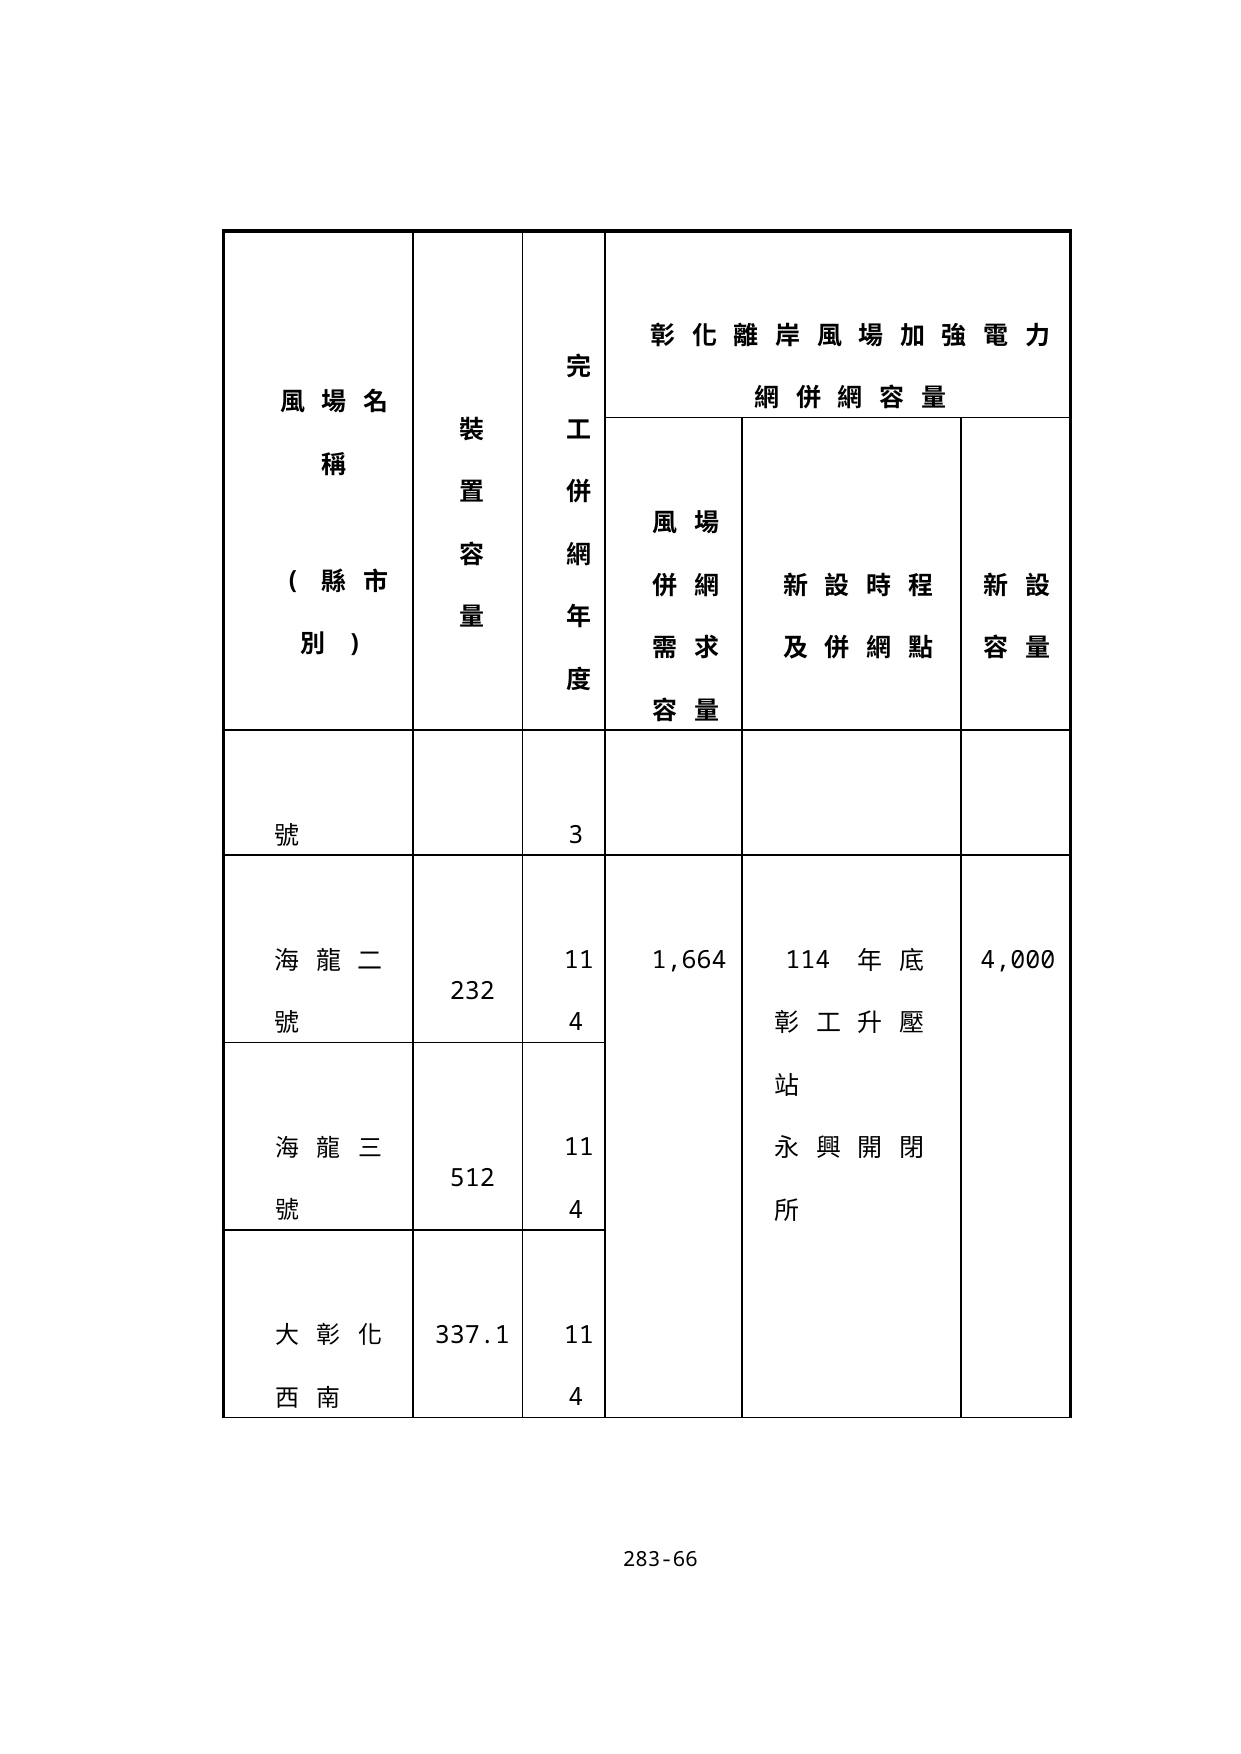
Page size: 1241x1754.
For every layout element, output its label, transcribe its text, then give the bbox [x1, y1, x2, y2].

table_header 完工併網年度 [523, 233, 604, 729]
table_header 風場名稱 (縣市別) [225, 233, 412, 729]
table_cell 海龍二號 [225, 856, 412, 1042]
table_cell 1,664 [606, 856, 741, 1417]
table_cell 4,000 [962, 856, 1069, 1417]
table_cell 3 [523, 731, 604, 854]
table_cell [414, 731, 522, 854]
table_cell 新設容量 [962, 418, 1069, 729]
table_cell 新設時程及併網點 [743, 418, 960, 729]
table_cell 337.1 [414, 1231, 522, 1417]
table_cell 114年底 彰工升壓站 永興開閉所 [743, 856, 960, 1417]
table_cell 大彰化西南 [225, 1231, 412, 1417]
table_cell 號 [225, 731, 412, 854]
table_cell 114 [523, 856, 604, 1042]
table_cell 114 [523, 1231, 604, 1417]
table_cell 風場併網需求容量 [606, 418, 741, 729]
table_cell [962, 731, 1069, 854]
table_header 裝置容量 [414, 233, 522, 729]
table_cell 海龍三號 [225, 1043, 412, 1229]
table_cell 114 [523, 1043, 604, 1229]
table_cell 232 [414, 856, 522, 1042]
table_cell [743, 731, 960, 854]
table_cell 512 [414, 1043, 522, 1229]
table_cell [606, 731, 741, 854]
table_header 彰化離岸風場加強電力網併網容量 [606, 233, 1069, 417]
